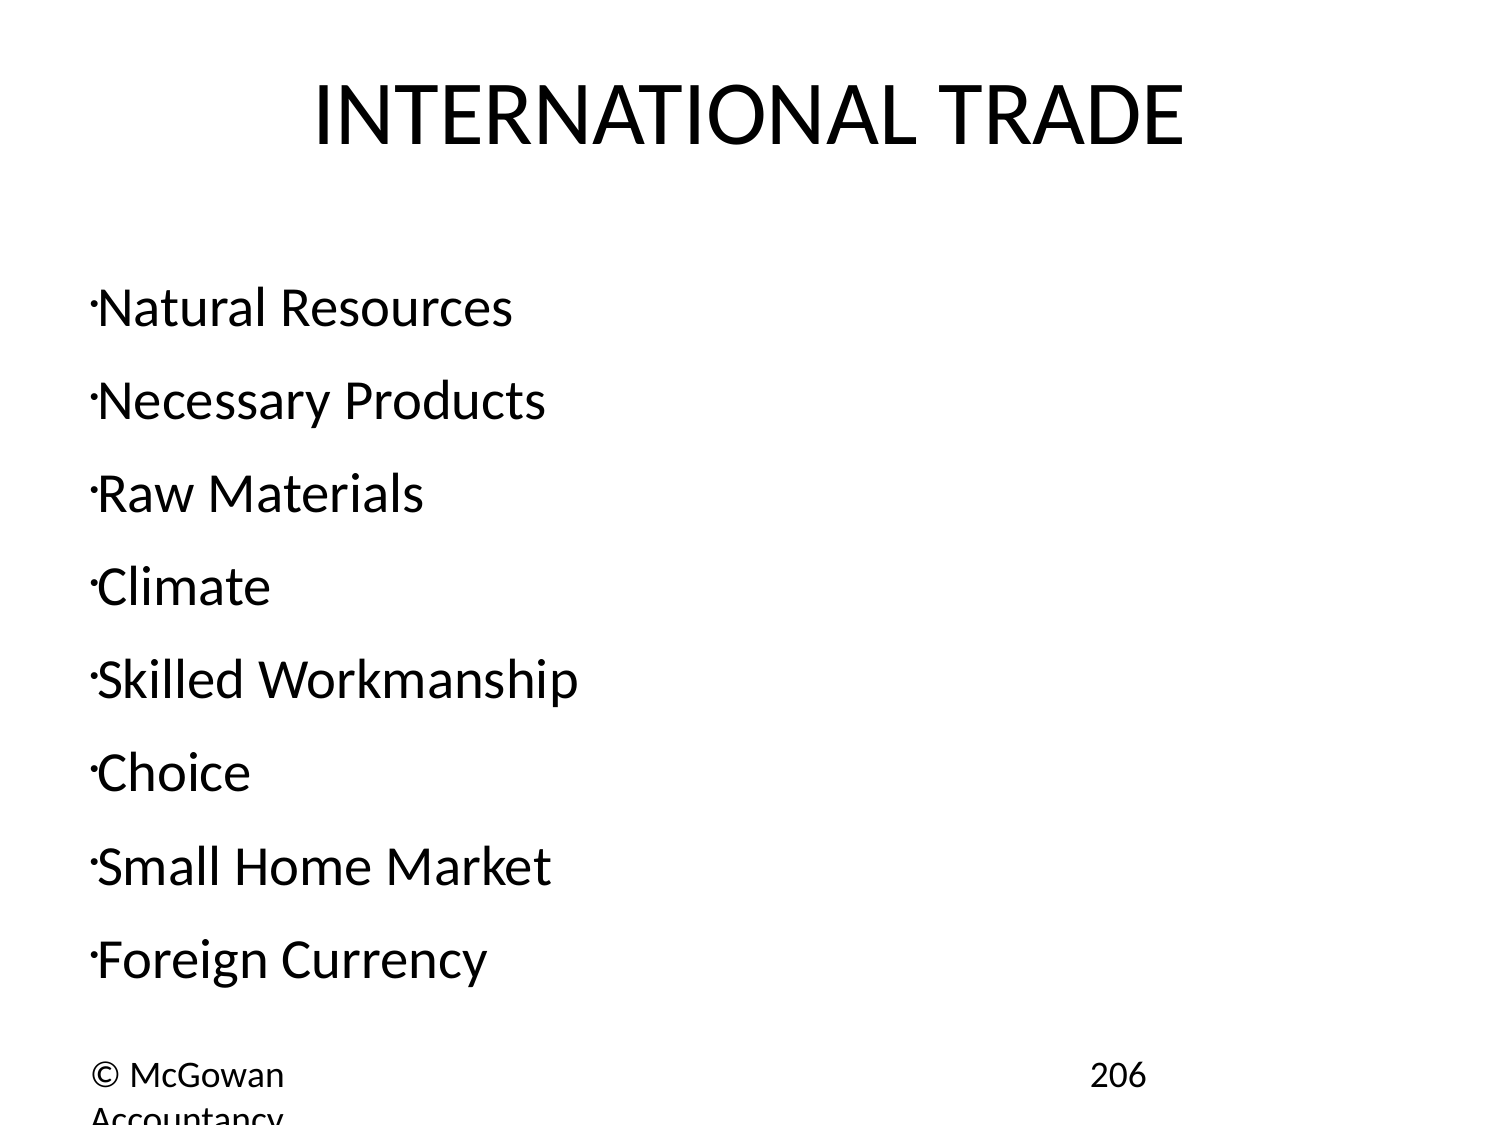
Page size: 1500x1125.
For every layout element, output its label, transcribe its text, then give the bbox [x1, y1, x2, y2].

title INTERNATIONAL TRADE [75, 45, 1425, 233]
list Natural Resources Necessary Products Raw Materials Climate Skilled Workmanship Choice Small Home Market Foreign Currency [75, 262, 1425, 1005]
text_box © McGowan Accountancy Services [75, 1042, 425, 1103]
text_box [1074, 1042, 1425, 1103]
